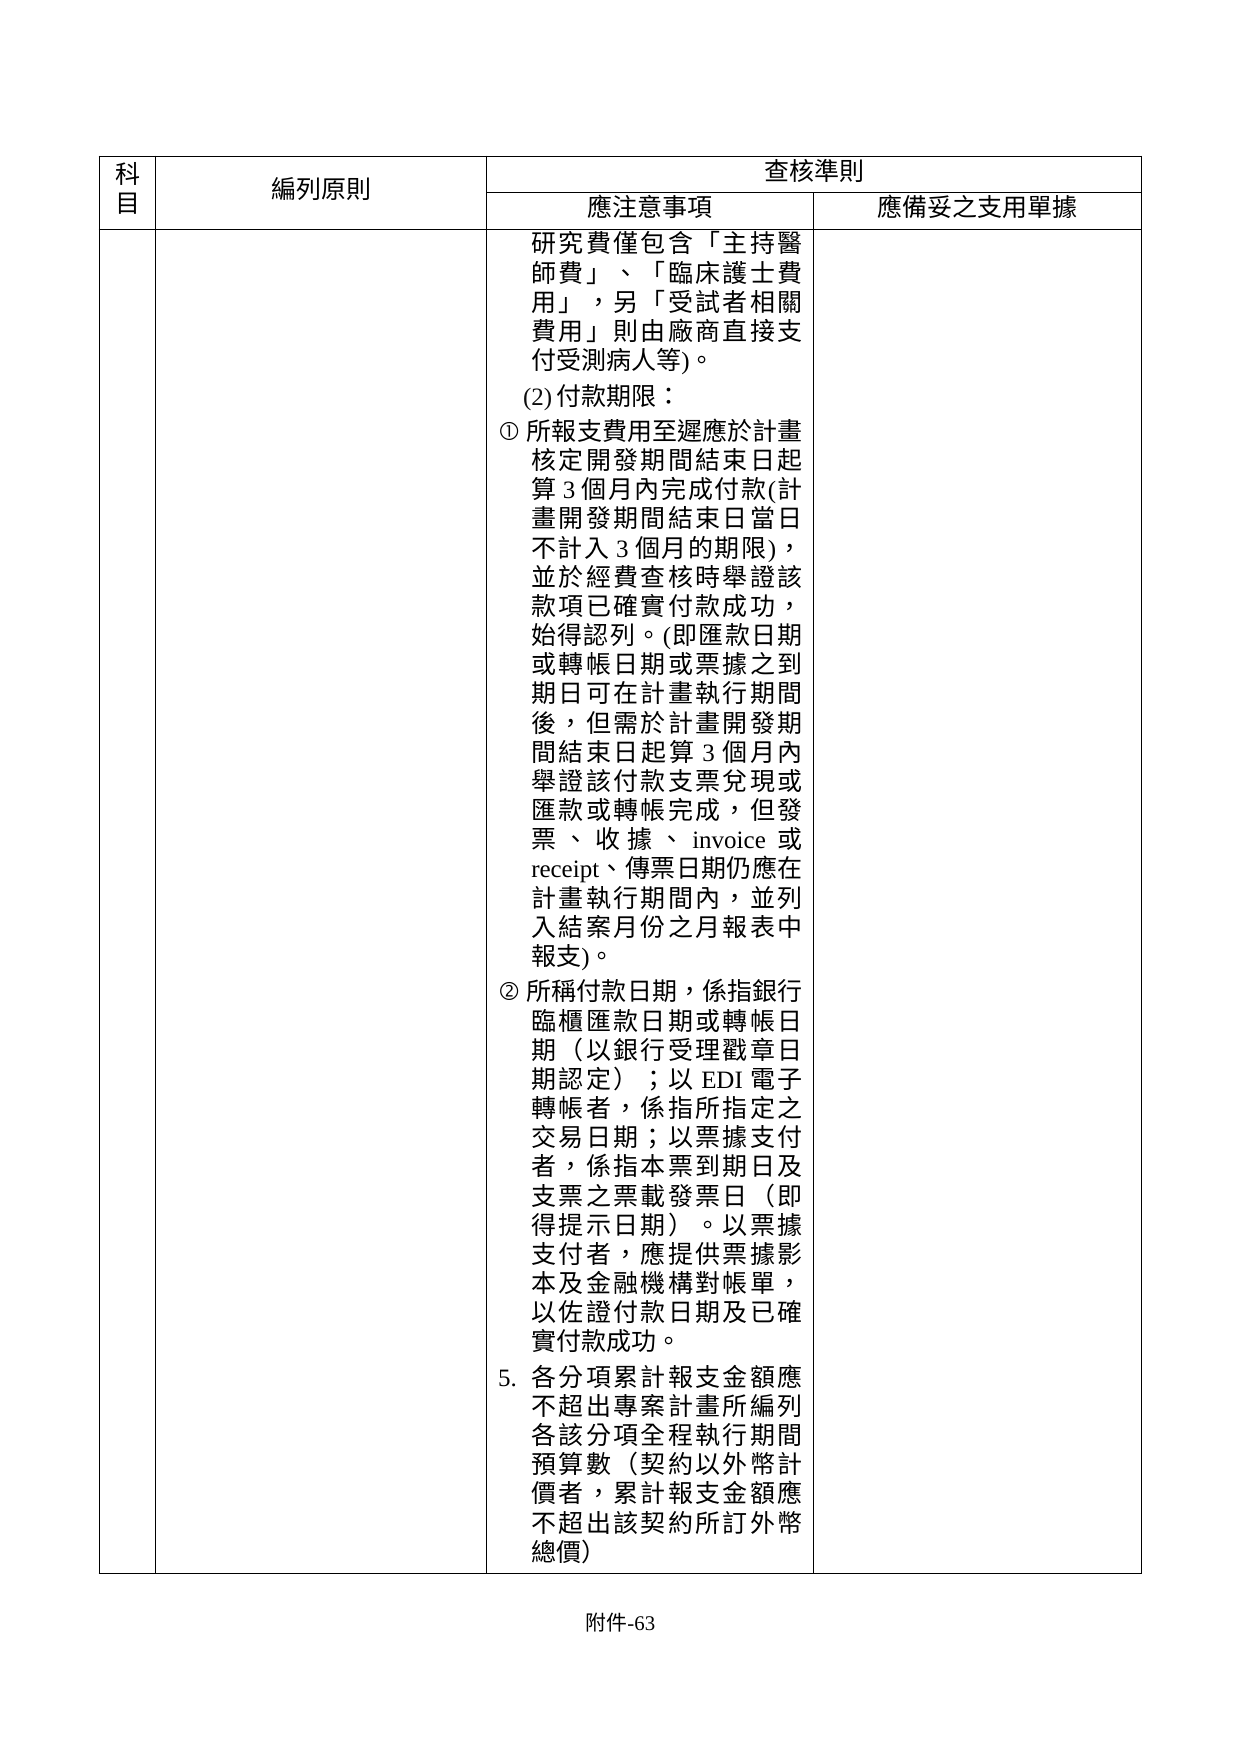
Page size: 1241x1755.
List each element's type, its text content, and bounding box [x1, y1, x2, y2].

table_cell 研究費僅包含「主持醫師費」、「臨床護士費用」，另「受試者相關費用」則由廠商直接支付受測病人等)。 付款期限：  所報支費用至遲應於計畫核定開發期間結束日起算3個月內完成付款(計畫開發期間結束日當日不計入3個月的期限)，並於經費查核時舉證該款項已確實付款成功，始得認列。(即匯款日期或轉帳日期或票據之到期日可在計畫執行期間後，但需於計畫開發期間結束日起算3個月內舉證該付款支票兌現或匯款或轉帳完成，但發票、收據、invoice或receipt、傳票日期仍應在計畫執行期間內，並列入結案月份之月報表中報支)。  所稱付款日期，係指銀行臨櫃匯款日期或轉帳日期（以銀行受理戳章日期認定）；以EDI電子轉帳者，係指所指定之交易日期；以票據支付者，係指本票到期日及支票之票載發票日（即得提示日期）。以票據支付者，應提供票據影本及金融機構對帳單，以佐證付款日期及已確實付款成功。 各分項累計報支金額應不超出專案計畫所編列各該分項全程執行期間預算數（契約以外幣計價者，累計報支金額應不超出該契約所訂外幣總價） [487, 230, 813, 1573]
table_cell [814, 230, 1141, 1573]
table_header 科目 [100, 157, 155, 228]
table_cell [100, 230, 155, 1573]
table_cell [156, 230, 486, 1573]
table_cell 應備妥之支用單據 [814, 193, 1141, 228]
table_header 查核準則 [487, 157, 1141, 192]
table_cell 應注意事項 [487, 193, 813, 228]
table_header 編列原則 [156, 157, 486, 228]
